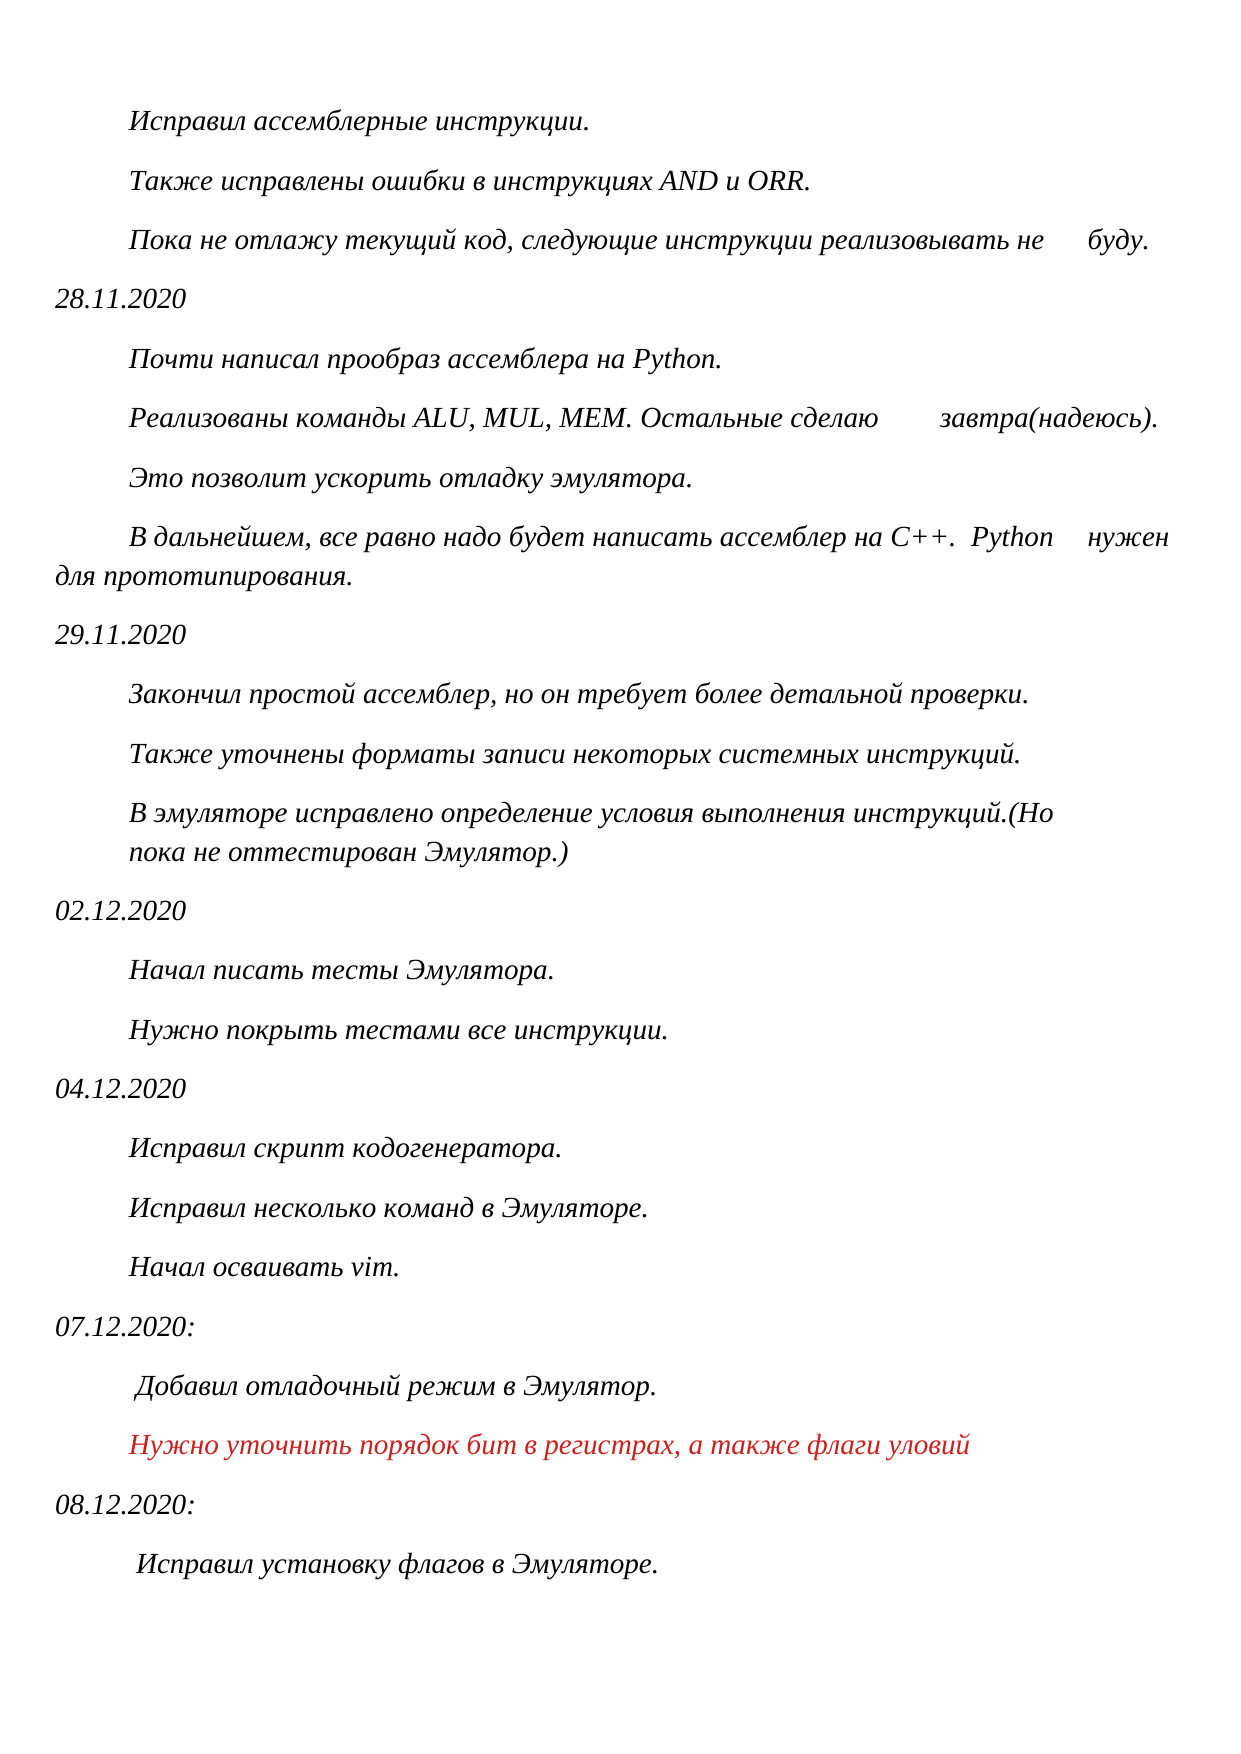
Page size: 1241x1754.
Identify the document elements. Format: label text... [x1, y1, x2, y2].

text Добавил отладочный режим в Эмулятор. [55, 1368, 1181, 1402]
text Это позволит ускорить отладку эмулятора. [55, 460, 1181, 493]
text Закончил простой ассемблер, но он требует более детальной проверки. [55, 676, 1181, 710]
text В дальнейшем, все равно надо будет написать ассемблер на С++. Python нужен для прототипирования. [55, 519, 1181, 591]
text Исправил скрипт кодогенератора. [55, 1131, 1181, 1164]
text 08.12.2020: [55, 1487, 1181, 1520]
text 07.12.2020: [55, 1309, 1181, 1342]
text Нужно покрыть тестами все инструкции. [55, 1012, 1181, 1045]
text Начал осваивать vim. [55, 1249, 1181, 1283]
text Начал писать тесты Эмулятора. [55, 952, 1181, 986]
text Также исправлены ошибки в инструкциях AND и ORR. [55, 163, 1181, 196]
text Также уточнены форматы записи некоторых системных инструкций. [55, 736, 1181, 769]
text В эмуляторе исправлено определение условия выполнения инструкций.(Но пока не оттестирован Эмулятор.) [55, 795, 1181, 867]
text 29.11.2020 [55, 617, 1181, 651]
text Нужно уточнить порядок бит в регистрах, а также флаги уловий [55, 1427, 1181, 1461]
text Почти написал прообраз ассемблера на Python. [55, 341, 1181, 374]
text Пока не отлажу текущий код, следующие инструкции реализовывать не буду. [55, 222, 1181, 256]
text Реализованы команды ALU, MUL, MEM. Остальные сделаю завтра(надеюсь). [55, 400, 1181, 434]
text 28.11.2020 [55, 282, 1181, 315]
text 04.12.2020 [55, 1071, 1181, 1105]
text Исправил установку флагов в Эмуляторе. [55, 1546, 1181, 1580]
text Исправил ассемблерные инструкции. [55, 103, 1181, 137]
text Исправил несколько команд в Эмуляторе. [55, 1190, 1181, 1223]
text 02.12.2020 [55, 893, 1181, 927]
